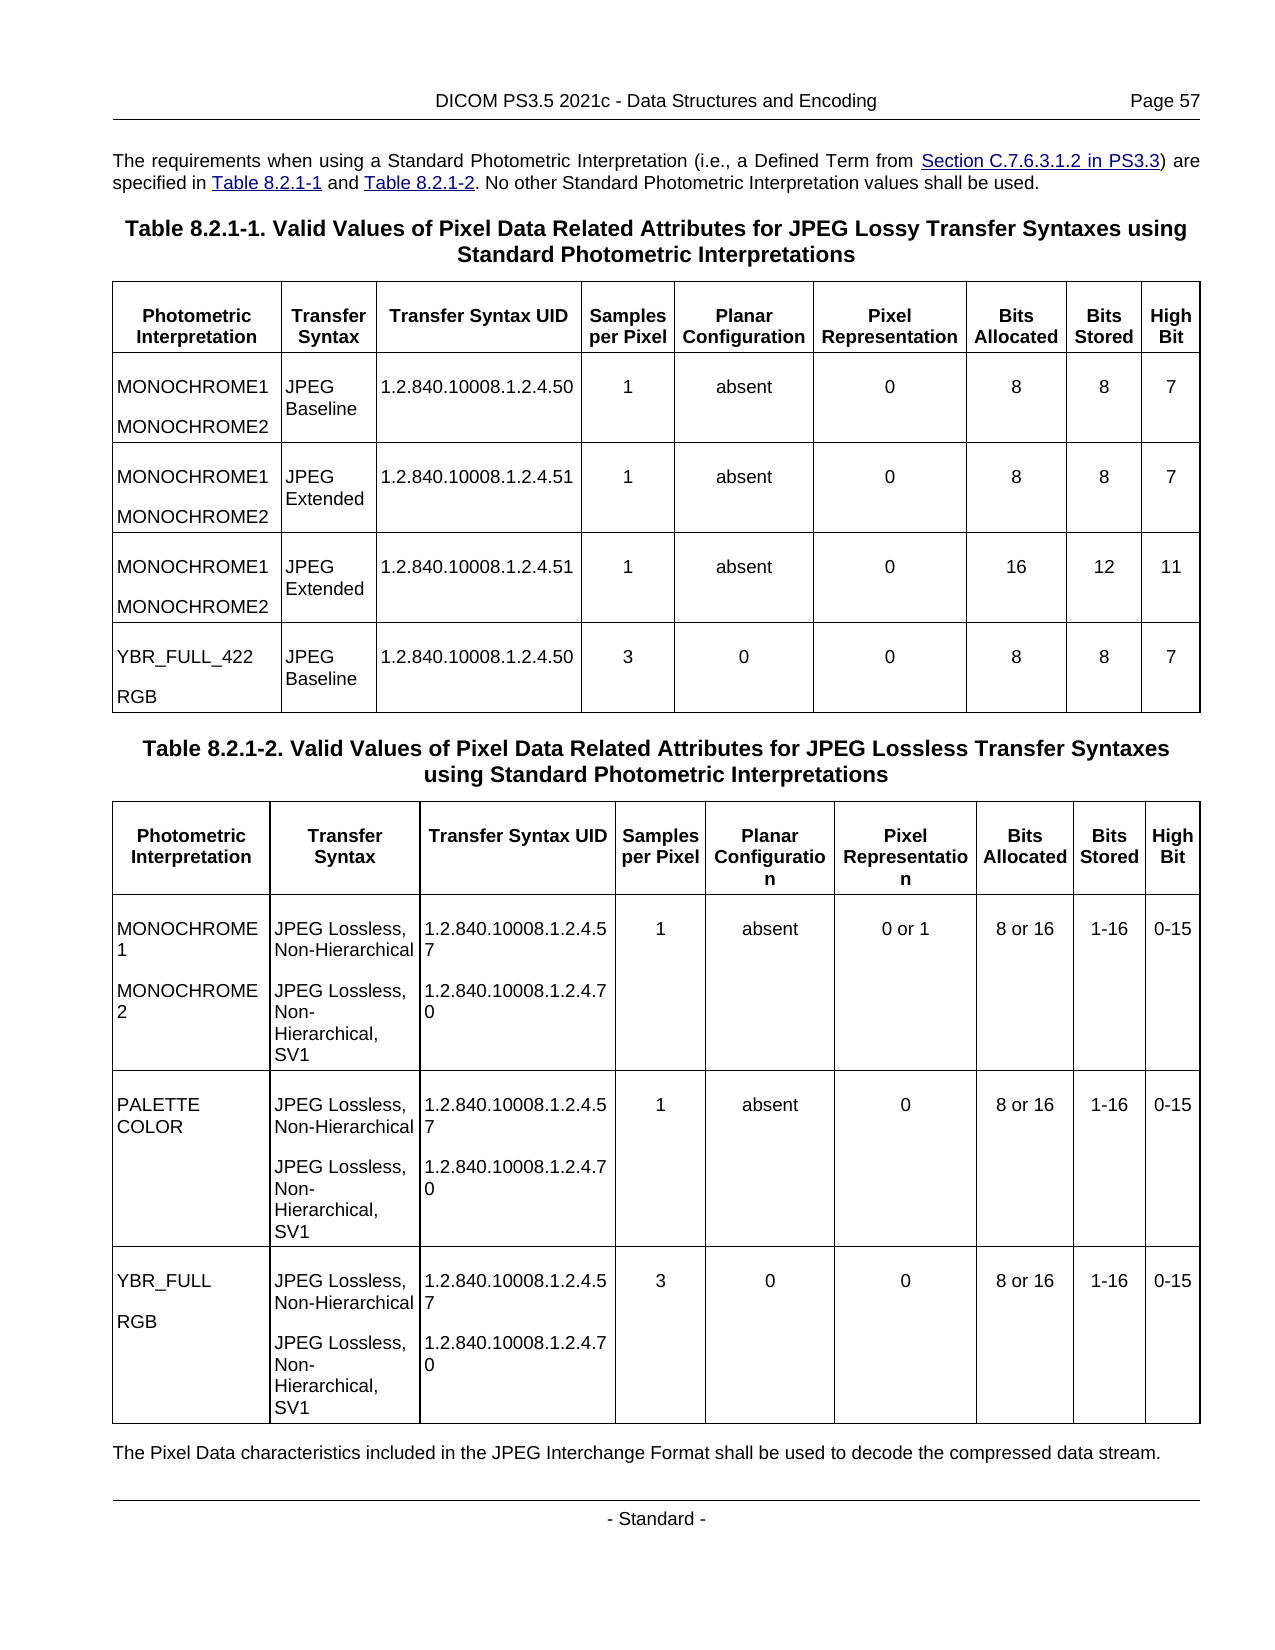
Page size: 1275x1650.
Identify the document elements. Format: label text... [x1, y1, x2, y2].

table_cell 0-15 [1146, 1071, 1199, 1246]
table_cell 3 [616, 1247, 705, 1422]
table_header Bits Stored [1067, 282, 1141, 352]
text Table 8.2.1-2. Valid Values of Pixel Data Related Attributes for JPEG Lossless Transfer Syntaxes using Standard Photometric Interpretations [112, 736, 1200, 787]
table_cell 1 [616, 895, 705, 1070]
table_header Bits Allocated [967, 282, 1066, 352]
table_cell 1.2.840.10008.1.2.4.50 [377, 353, 581, 442]
table_cell MONOCHROME1 MONOCHROME2 [113, 895, 269, 1070]
table_cell MONOCHROME1 MONOCHROME2 [113, 443, 281, 532]
table_cell 0 [814, 353, 966, 442]
table_cell 1.2.840.10008.1.2.4.57 1.2.840.10008.1.2.4.70 [421, 1247, 615, 1422]
table_header Pixel Representation [814, 282, 966, 352]
table_header Transfer Syntax [282, 282, 376, 352]
table_cell 7 [1142, 353, 1199, 442]
table_cell 8 [1067, 623, 1141, 712]
table_header Transfer Syntax [271, 802, 419, 894]
table_cell 1.2.840.10008.1.2.4.51 [377, 443, 581, 532]
table_cell 1 [616, 1071, 705, 1246]
table_cell MONOCHROME1 MONOCHROME2 [113, 353, 281, 442]
table_cell 7 [1142, 443, 1199, 532]
table_cell 3 [582, 623, 674, 712]
table_header Planar Configuration [706, 802, 834, 894]
table_cell JPEG Lossless, Non-Hierarchical JPEG Lossless, Non-Hierarchical, SV1 [271, 1247, 419, 1422]
table_cell 8 or 16 [977, 895, 1073, 1070]
table_cell 1-16 [1074, 895, 1145, 1070]
table_cell 7 [1142, 623, 1199, 712]
table_cell 0 [675, 623, 813, 712]
table_cell 1.2.840.10008.1.2.4.57 1.2.840.10008.1.2.4.70 [421, 895, 615, 1070]
table_header Samples per Pixel [582, 282, 674, 352]
table_cell 0 [814, 443, 966, 532]
table_cell JPEG Extended [282, 443, 376, 532]
table_cell MONOCHROME1 MONOCHROME2 [113, 533, 281, 622]
table_cell 8 [967, 443, 1066, 532]
table_cell absent [706, 895, 834, 1070]
table_cell absent [675, 443, 813, 532]
table_cell 1-16 [1074, 1247, 1145, 1422]
table_cell JPEG Lossless, Non-Hierarchical JPEG Lossless, Non-Hierarchical, SV1 [271, 895, 419, 1070]
table_cell absent [675, 533, 813, 622]
table_cell 1.2.840.10008.1.2.4.57 1.2.840.10008.1.2.4.70 [421, 1071, 615, 1246]
table_cell 1.2.840.10008.1.2.4.50 [377, 623, 581, 712]
table_cell JPEG Lossless, Non-Hierarchical JPEG Lossless, Non-Hierarchical, SV1 [271, 1071, 419, 1246]
table_cell 11 [1142, 533, 1199, 622]
table_cell absent [706, 1071, 834, 1246]
table_cell JPEG Baseline [282, 353, 376, 442]
table_cell 8 [1067, 353, 1141, 442]
table_cell 0 [706, 1247, 834, 1422]
table_cell 8 [1067, 443, 1141, 532]
table_cell 16 [967, 533, 1066, 622]
table_cell 0 [835, 1247, 976, 1422]
table_cell 0 [814, 623, 966, 712]
table_cell 1 [582, 353, 674, 442]
table_header Transfer Syntax UID [421, 802, 615, 894]
table_header Planar Configuration [675, 282, 813, 352]
table_header Pixel Representation [835, 802, 976, 894]
table_cell 0 [835, 1071, 976, 1246]
table_cell 1 [582, 533, 674, 622]
table_cell 8 or 16 [977, 1071, 1073, 1246]
table_cell 8 [967, 623, 1066, 712]
table_cell YBR_FULL_422 RGB [113, 623, 281, 712]
text The Pixel Data characteristics included in the JPEG Interchange Format shall be used to decode the compressed data stream. [112, 1442, 1200, 1464]
table_cell 1-16 [1074, 1071, 1145, 1246]
table_header High Bit [1146, 802, 1199, 894]
table_cell 0 or 1 [835, 895, 976, 1070]
table_cell 1.2.840.10008.1.2.4.51 [377, 533, 581, 622]
table_header Transfer Syntax UID [377, 282, 581, 352]
table_cell PALETTE COLOR [113, 1071, 269, 1246]
table_cell 0 [814, 533, 966, 622]
table_cell 0-15 [1146, 895, 1199, 1070]
table_cell 8 [967, 353, 1066, 442]
table_cell 1 [582, 443, 674, 532]
table_cell 12 [1067, 533, 1141, 622]
table_header Photometric Interpretation [113, 802, 269, 894]
text Table 8.2.1-1. Valid Values of Pixel Data Related Attributes for JPEG Lossy Transfer Syntaxes using Standard Photometric Interpretations [112, 216, 1200, 267]
table_cell 0-15 [1146, 1247, 1199, 1422]
table_cell absent [675, 353, 813, 442]
table_header Bits Stored [1074, 802, 1145, 894]
table_header Photometric Interpretation [113, 282, 281, 352]
text The requirements when using a Standard Photometric Interpretation (i.e., a Defined Term from Section C.7.6.3.1.2 in PS3.3) are specified in Table 8.2.1-1 and Table 8.2.1-2. No other Standard Photometric Interpretation values shall be used. [112, 150, 1200, 193]
table_header Samples per Pixel [616, 802, 705, 894]
table_header Bits Allocated [977, 802, 1073, 894]
table_cell YBR_FULL RGB [113, 1247, 269, 1422]
table_cell JPEG Baseline [282, 623, 376, 712]
table_cell JPEG Extended [282, 533, 376, 622]
table_cell 8 or 16 [977, 1247, 1073, 1422]
table_header High Bit [1142, 282, 1199, 352]
